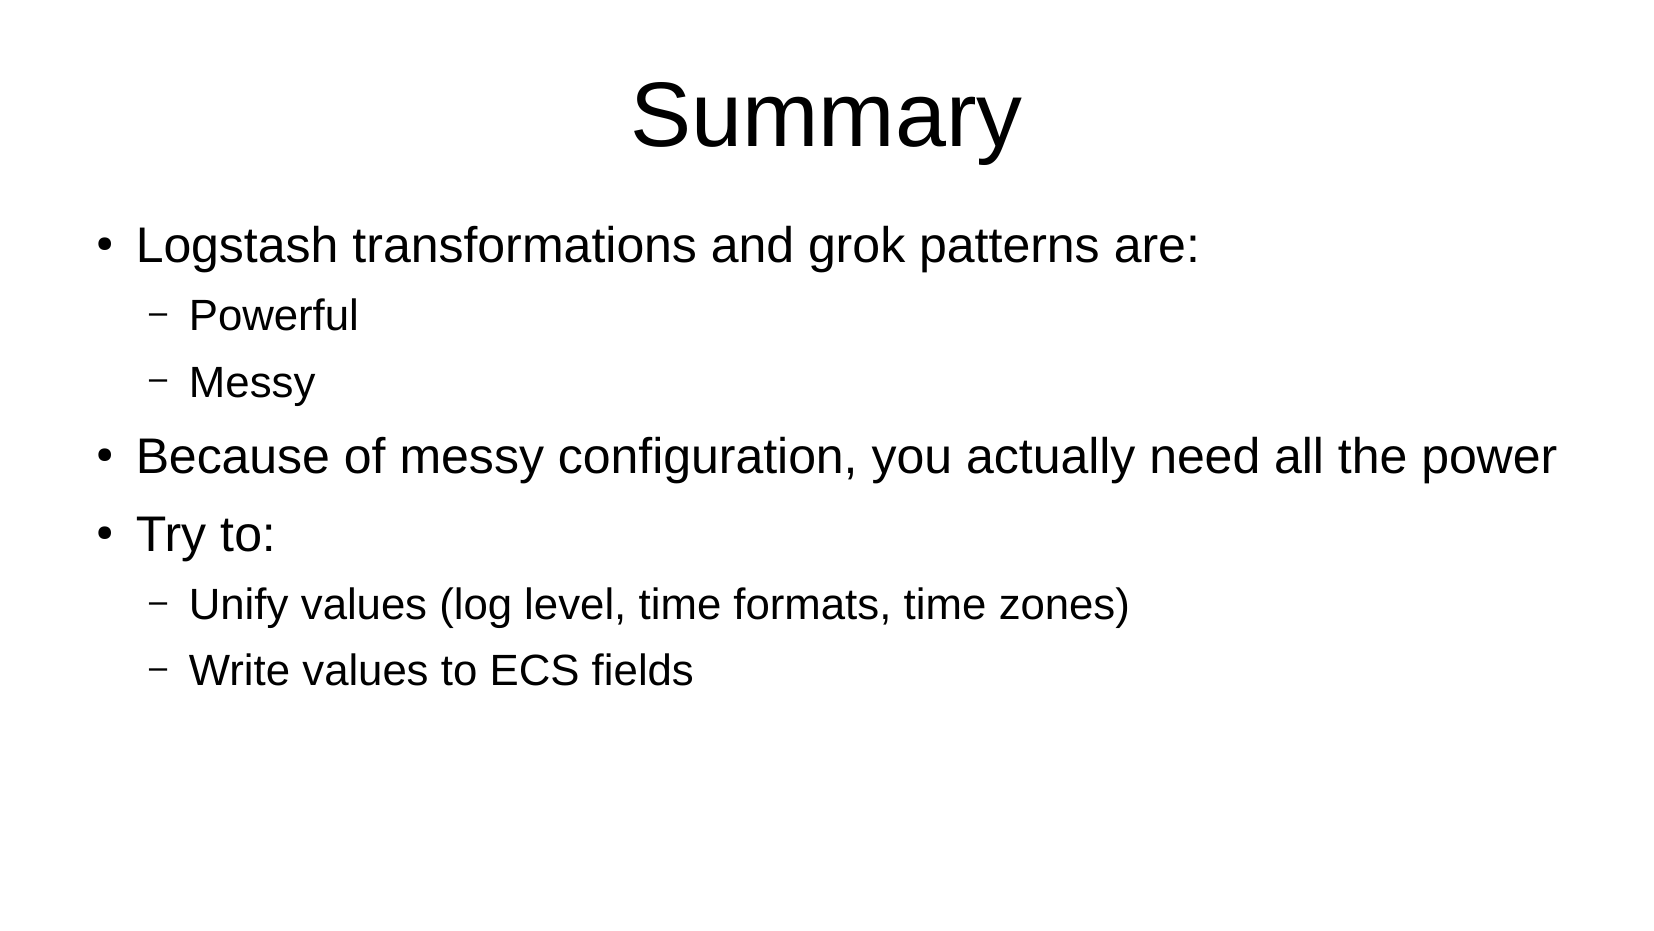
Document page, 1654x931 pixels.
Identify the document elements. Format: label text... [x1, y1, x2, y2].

title Summary [82, 37, 1571, 193]
list Logstash transformations and grok patterns are: Powerful Messy Because of messy configuration, you actually need all the power Try to: Unify values (log level, time formats, time zones) Write values to ECS fields [82, 217, 1571, 758]
